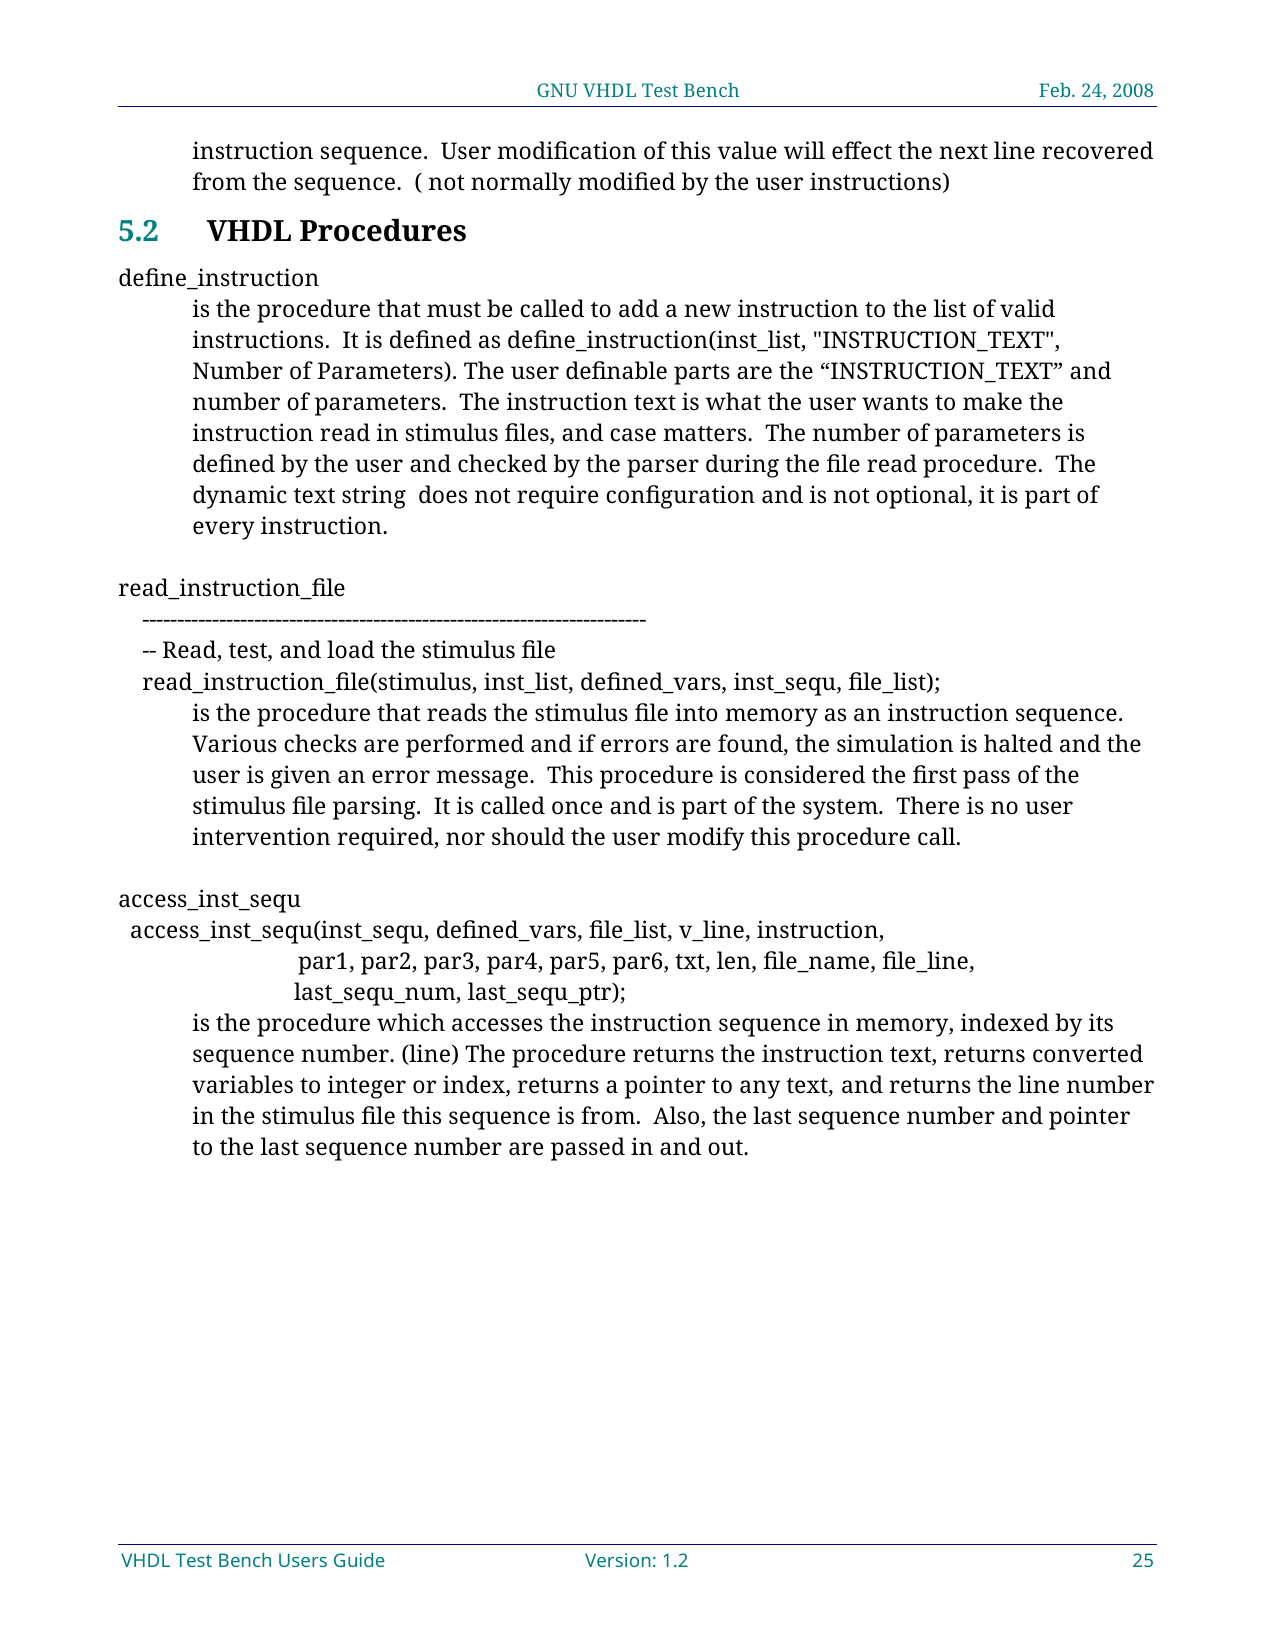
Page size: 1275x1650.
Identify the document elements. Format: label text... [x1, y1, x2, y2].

text read_instruction_file(stimulus, inst_list, defined_vars, inst_sequ, file_list); [118, 665, 1157, 696]
text instruction sequence. User modification of this value will effect the next line recovered from the sequence. ( not normally modified by the user instructions) [192, 135, 1157, 197]
text ------------------------------------------------------------------------ [118, 603, 1157, 634]
text is the procedure that must be called to add a new instruction to the list of valid instructions. It is defined as define_instruction(inst_list, "INSTRUCTION_TEXT", Number of Parameters). The user definable parts are the “INSTRUCTION_TEXT” and number of parameters. The instruction text is what the user wants to make the instruction read in stimulus files, and case matters. The number of parameters is defined by the user and checked by the parser during the file read procedure. The dynamic text string does not require configuration and is not optional, it is part of every instruction. [192, 293, 1157, 541]
text last_sequ_num, last_sequ_ptr); [118, 976, 1157, 1007]
text is the procedure which accesses the instruction sequence in memory, indexed by its sequence number. (line) The procedure returns the instruction text, returns converted variables to integer or index, returns a pointer to any text, and returns the line number in the stimulus file this sequence is from. Also, the last sequence number and pointer to the last sequence number are passed in and out. [192, 1007, 1157, 1162]
text define_instruction [118, 262, 1157, 293]
subtitle VHDL Procedures [118, 210, 1157, 249]
text access_inst_sequ(inst_sequ, defined_vars, file_list, v_line, instruction, [118, 914, 1157, 945]
text read_instruction_file [118, 572, 1157, 603]
text -- Read, test, and load the stimulus file [118, 634, 1157, 665]
text access_inst_sequ [118, 883, 1157, 914]
text is the procedure that reads the stimulus file into memory as an instruction sequence. Various checks are performed and if errors are found, the simulation is halted and the user is given an error message. This procedure is considered the first pass of the stimulus file parsing. It is called once and is part of the system. There is no user intervention required, nor should the user modify this procedure call. [192, 696, 1157, 852]
text par1, par2, par3, par4, par5, par6, txt, len, file_name, file_line, [118, 945, 1157, 976]
